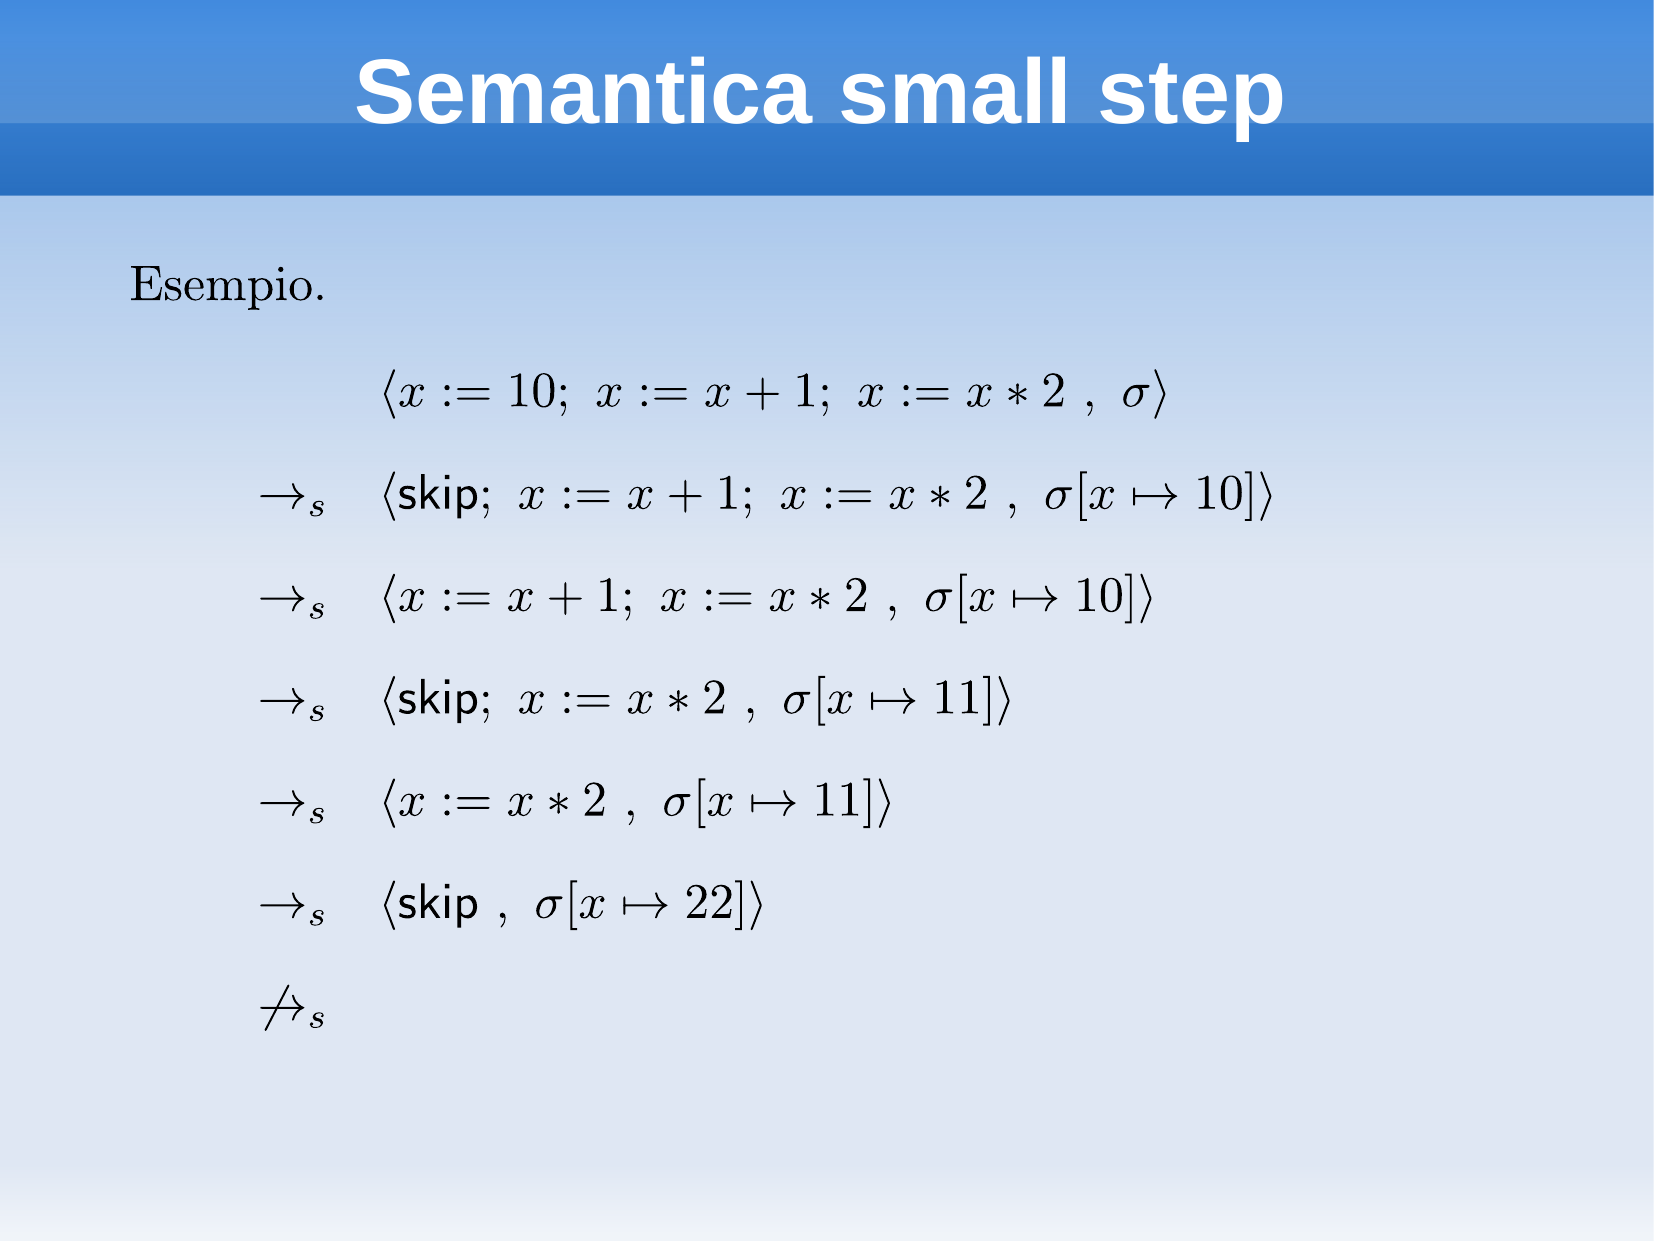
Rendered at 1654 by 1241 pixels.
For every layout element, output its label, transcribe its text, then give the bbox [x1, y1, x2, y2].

picture [0, 0, 1654, 1241]
text_box [129, 266, 1277, 1031]
title Semantica small step [76, 0, 1565, 188]
